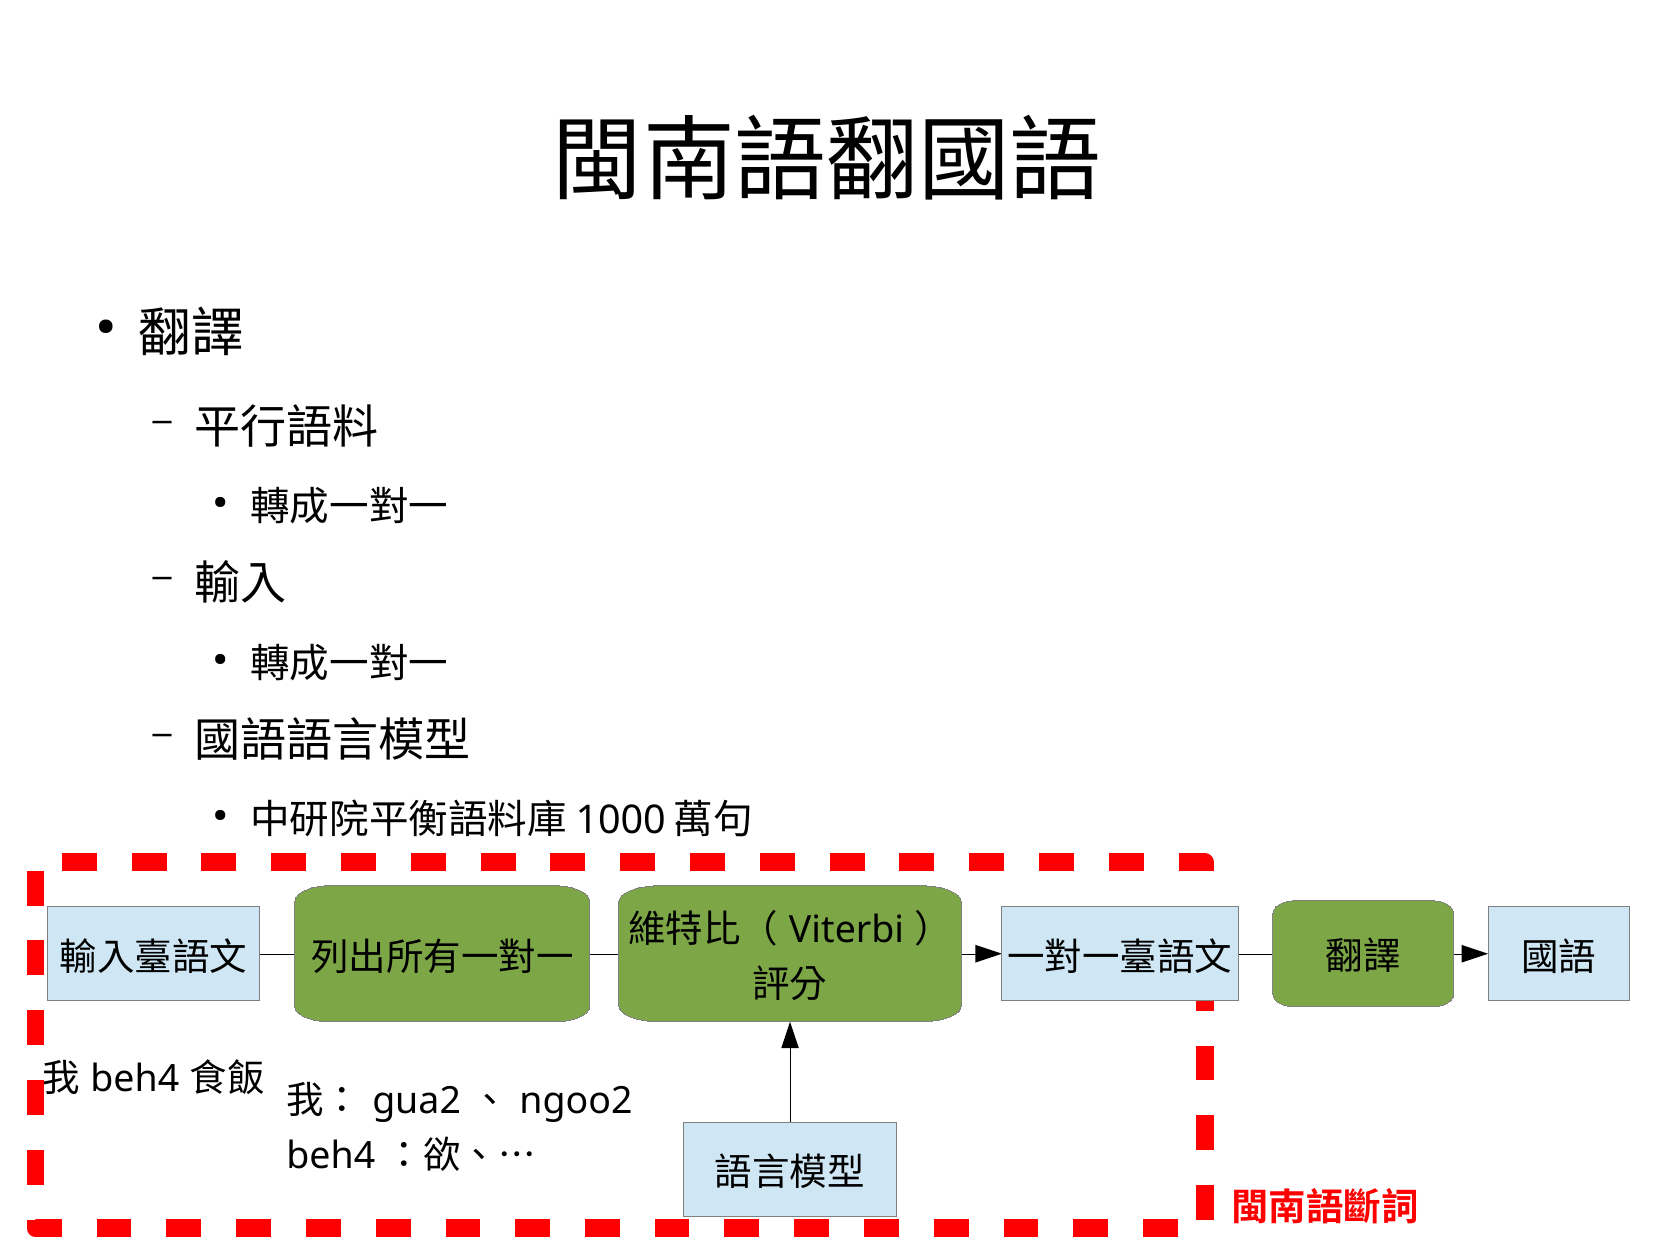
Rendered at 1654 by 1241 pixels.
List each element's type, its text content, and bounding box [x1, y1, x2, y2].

text_box 我beh4食飯 [0, 1040, 262, 1099]
list 翻譯 平行語料 轉成一對一 輸入 轉成一對一 國語語言模型 中研院平衡語料庫1000萬句 [82, 290, 1538, 851]
text_box 我：gua2、ngoo2 beh4：欲、… [271, 1062, 608, 1166]
title 閩南語翻國語 [82, 49, 1571, 257]
text_box 國語 [1488, 906, 1630, 1001]
text_box 閩南語斷詞 [1216, 1169, 1450, 1228]
text_box 列出所有一對一 [294, 885, 590, 1022]
text_box 維特比（Viterbi） 評分 [618, 885, 962, 1022]
text_box 語言模型 [683, 1122, 897, 1217]
text_box 翻譯 [1272, 900, 1454, 1007]
text_box 一對一臺語文 [1001, 906, 1239, 1001]
text_box 輸入臺語文 [47, 906, 260, 1001]
